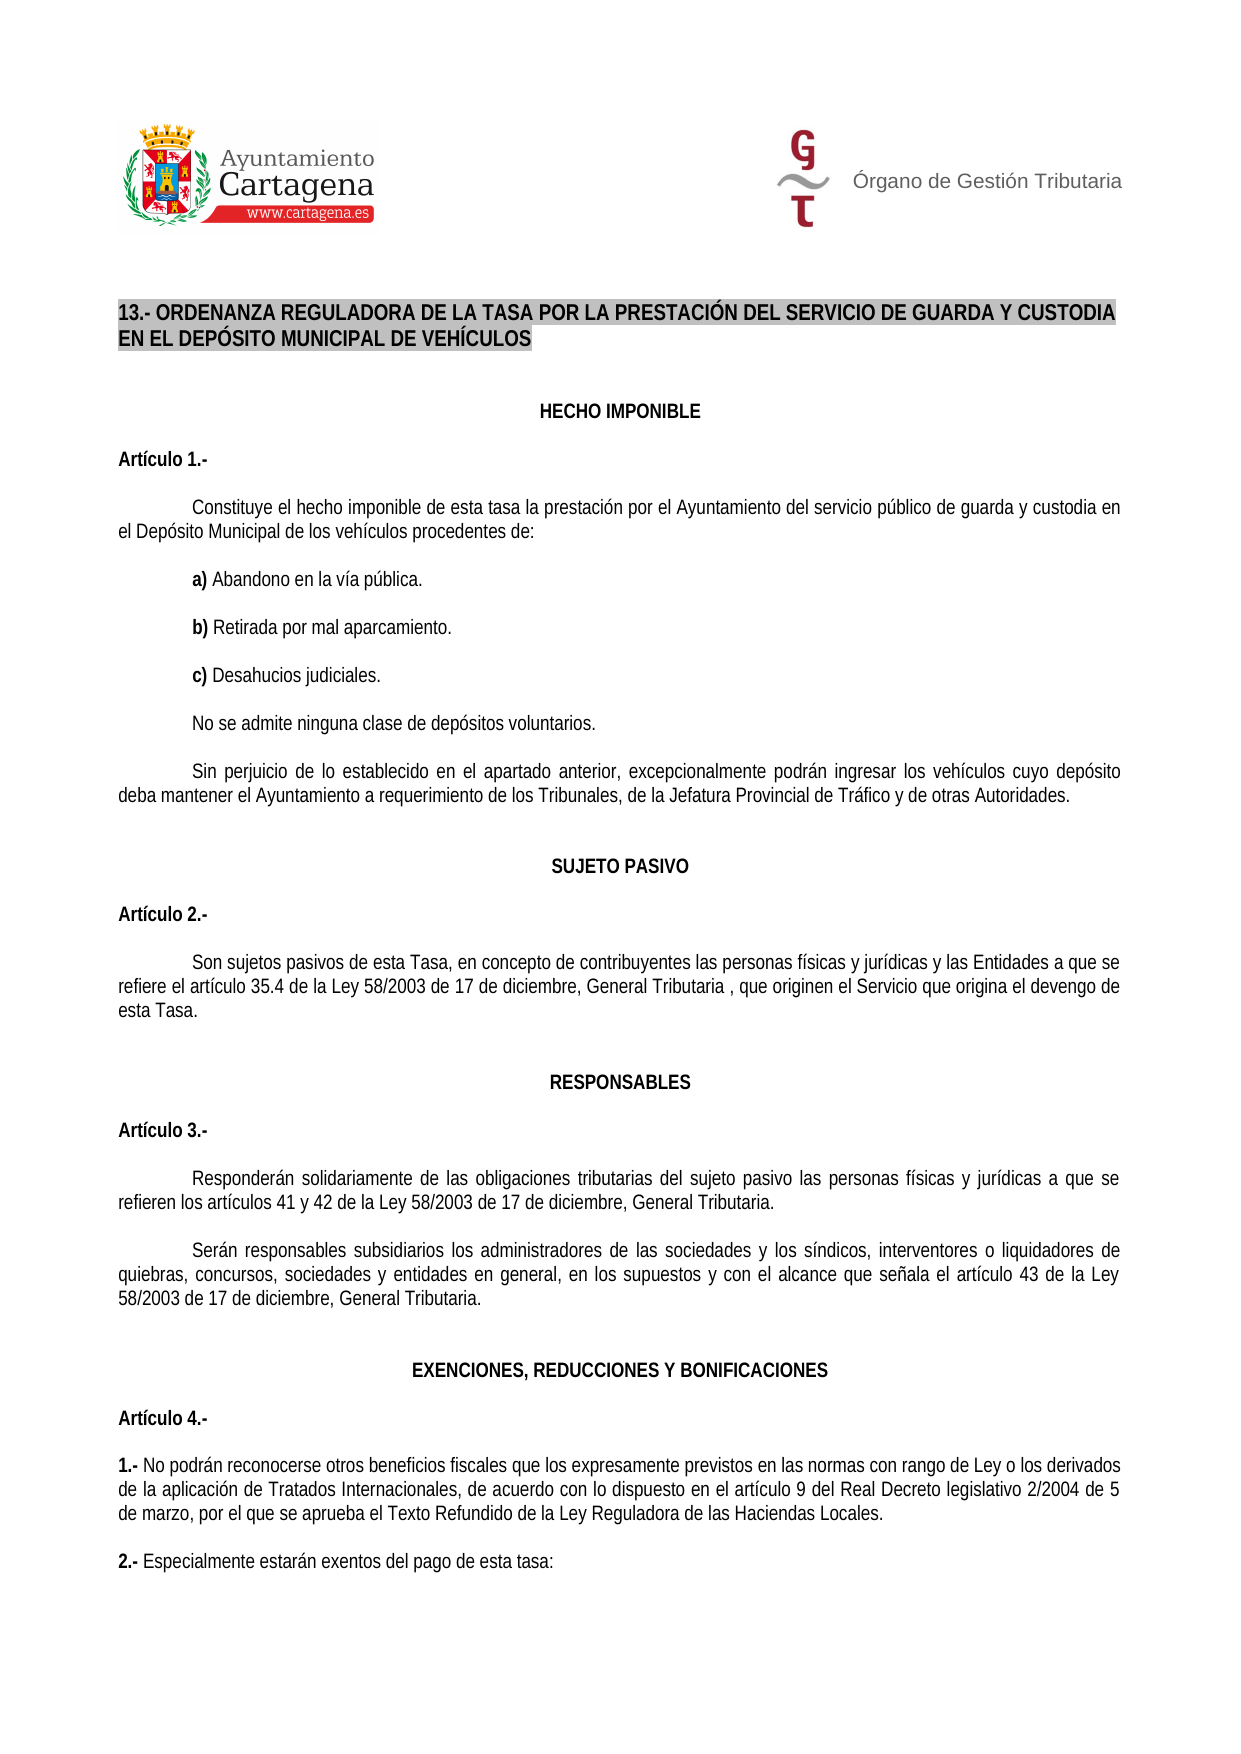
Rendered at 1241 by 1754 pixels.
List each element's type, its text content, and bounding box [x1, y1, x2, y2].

text a) Abandono en la vía pública. [192, 567, 1122, 591]
text b) Retirada por mal aparcamiento. [192, 615, 1122, 639]
picture [117, 119, 379, 236]
text 1.- No podrán reconocerse otros beneficios fiscales que los expresamente previstos en las normas con rango de Ley o los derivados de la aplicación de Tratados Internacionales, de acuerdo con lo dispuesto en el artículo 9 del Real Decreto legislativo 2/2004 de 5 de marzo, por el que se aprueba el Texto Refundido de la Ley Reguladora de las Haciendas Locales. [118, 1453, 1122, 1525]
text Artículo 1.- [118, 447, 1122, 471]
text Sin perjuicio de lo establecido en el apartado anterior, excepcionalmente podrán ingresar los vehículos cuyo depósito deba mantener el Ayuntamiento a requerimiento de los Tribunales, de la Jefatura Provincial de Tráfico y de otras Autoridades. [118, 758, 1122, 806]
text 13.- ORDENANZA REGULADORA DE LA TASA POR LA PRESTACIÓN DEL SERVICIO DE GUARDA Y CUSTODIA EN EL DEPÓSITO MUNICIPAL DE VEHÍCULOS [118, 298, 1122, 351]
text Son sujetos pasivos de esta Tasa, en concepto de contribuyentes las personas físicas y jurídicas y las Entidades a que se refiere el artículo 35.4 de la Ley 58/2003 de 17 de diciembre, General Tributaria , que originen el Servicio que origina el devengo de esta Tasa. [118, 950, 1122, 1022]
text Artículo 4.- [118, 1405, 1122, 1429]
text Artículo 2.- [118, 902, 1122, 926]
text c) Desahucios judiciales. [192, 663, 1122, 687]
text SUJETO PASIVO [118, 854, 1122, 878]
text EXENCIONES, REDUCCIONES Y BONIFICACIONES [118, 1357, 1122, 1381]
text Artículo 3.- [118, 1118, 1122, 1142]
text RESPONSABLES [118, 1070, 1122, 1094]
text Serán responsables subsidiarios los administradores de las sociedades y los síndicos, interventores o liquidadores de quiebras, concursos, sociedades y entidades en general, en los supuestos y con el alcance que señala el artículo 43 de la Ley 58/2003 de 17 de diciembre, General Tributaria. [118, 1238, 1122, 1309]
text No se admite ninguna clase de depósitos voluntarios. [118, 711, 1122, 734]
text HECHO IMPONIBLE [118, 399, 1122, 423]
text 2.- Especialmente estarán exentos del pago de esta tasa: [118, 1549, 1122, 1573]
text Responderán solidariamente de las obligaciones tributarias del sujeto pasivo las personas físicas y jurídicas a que se refieren los artículos 41 y 42 de la Ley 58/2003 de 17 de diciembre, General Tributaria. [118, 1166, 1122, 1214]
text Constituye el hecho imponible de esta tasa la prestación por el Ayuntamiento del servicio público de guarda y custodia en el Depósito Municipal de los vehículos procedentes de: [118, 495, 1122, 543]
